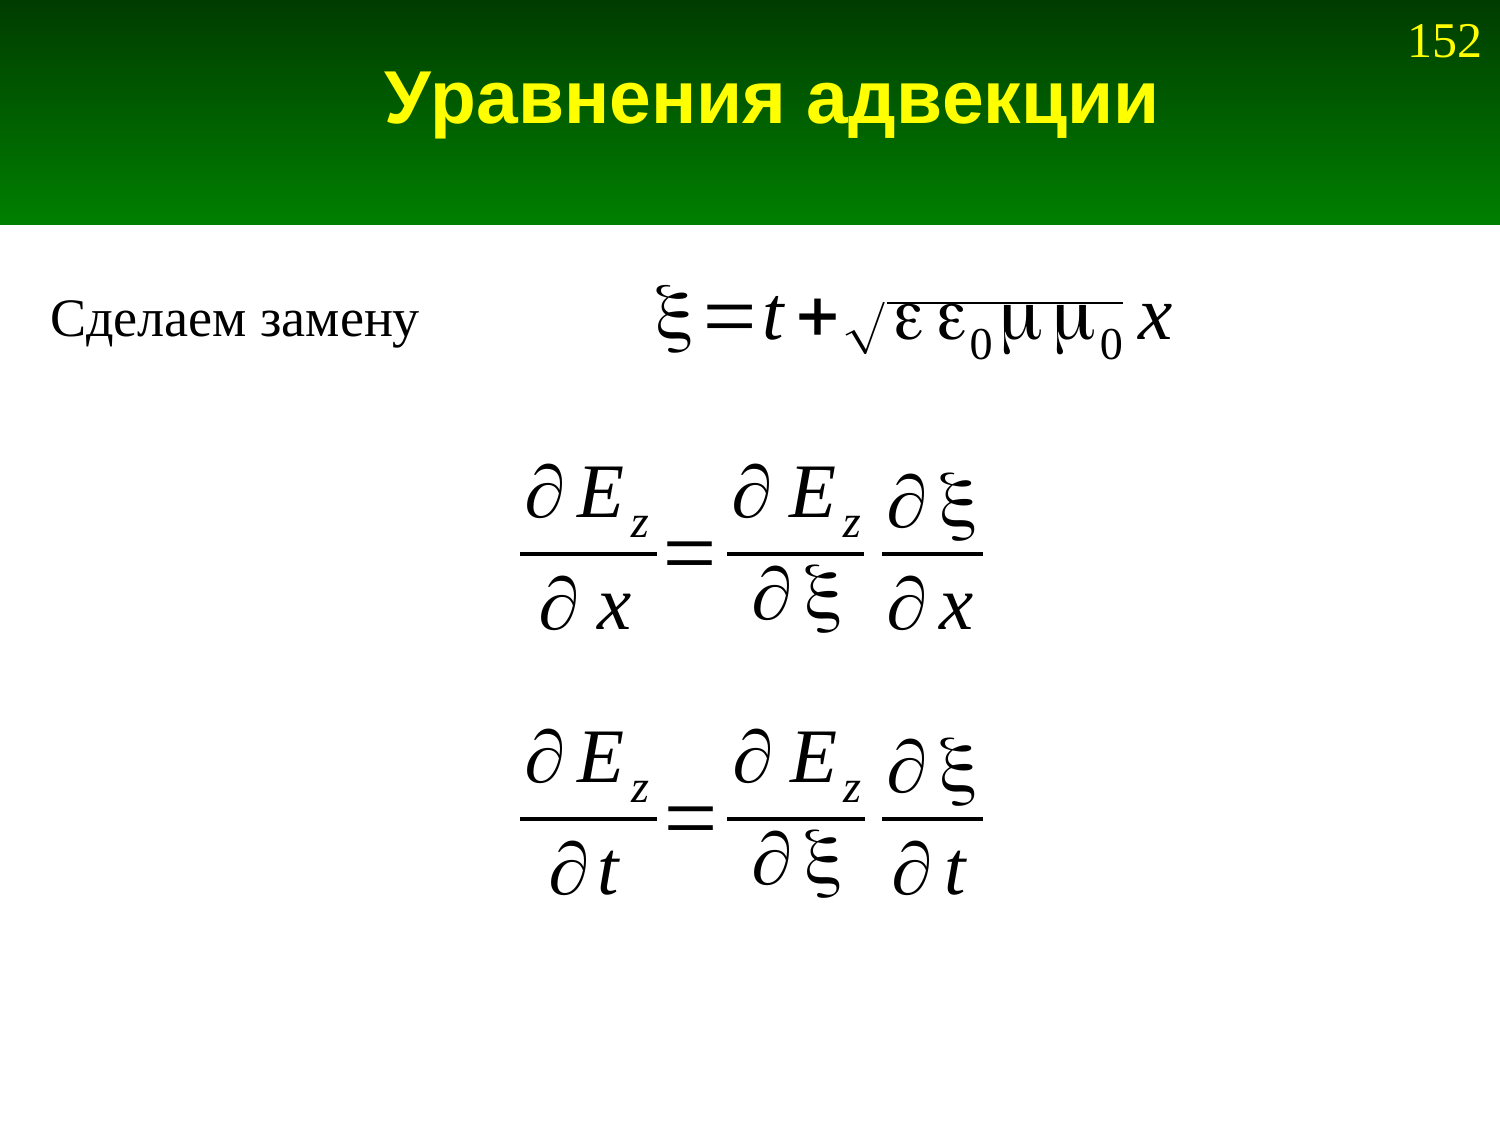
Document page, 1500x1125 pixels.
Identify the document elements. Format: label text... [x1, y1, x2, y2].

text_box Сделаем замену [35, 274, 436, 355]
chart [495, 715, 1005, 910]
title Уравнения адвекции [123, 0, 1399, 192]
chart [636, 273, 1194, 371]
chart [495, 450, 1005, 645]
